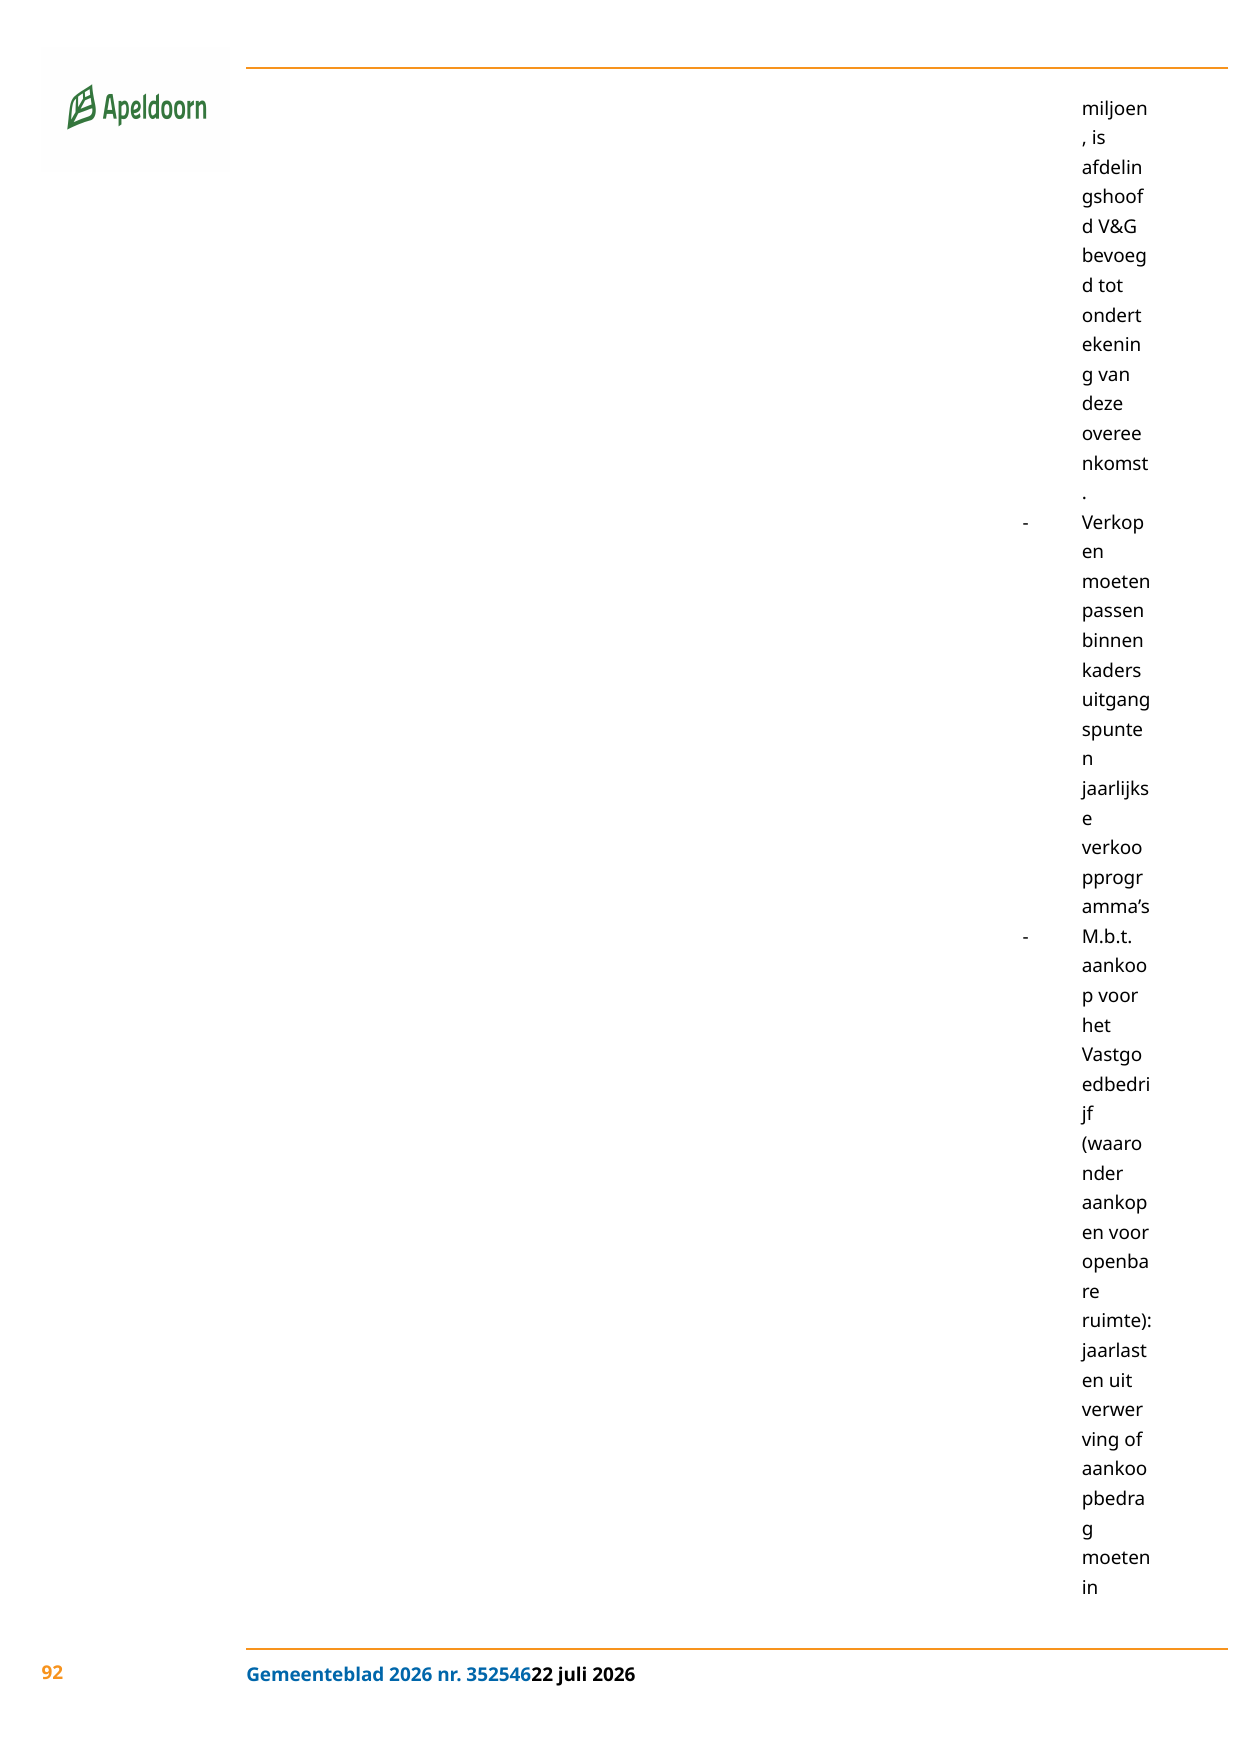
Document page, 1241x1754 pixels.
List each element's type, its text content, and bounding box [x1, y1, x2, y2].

table_header [635, 95, 764, 1600]
table_header [506, 95, 635, 1600]
table_header [248, 95, 377, 1600]
table_header [894, 95, 1022, 1600]
picture [41, 47, 231, 172]
table_header [377, 95, 506, 1600]
table_header miljoen, is afdelingshoofd V&G bevoegd tot ondertekening van deze overeenkomst. Verkopen moeten passen binnen kaders uitgangspunten jaarlijkse verkoopprogramma’s M.b.t. aankoop voor het Vastgoedbedrijf (waaronder aankopen voor openbare ruimte): jaarlasten uit verwerving of aankoopbedrag moeten in [1023, 95, 1152, 1600]
table_header [764, 95, 893, 1600]
